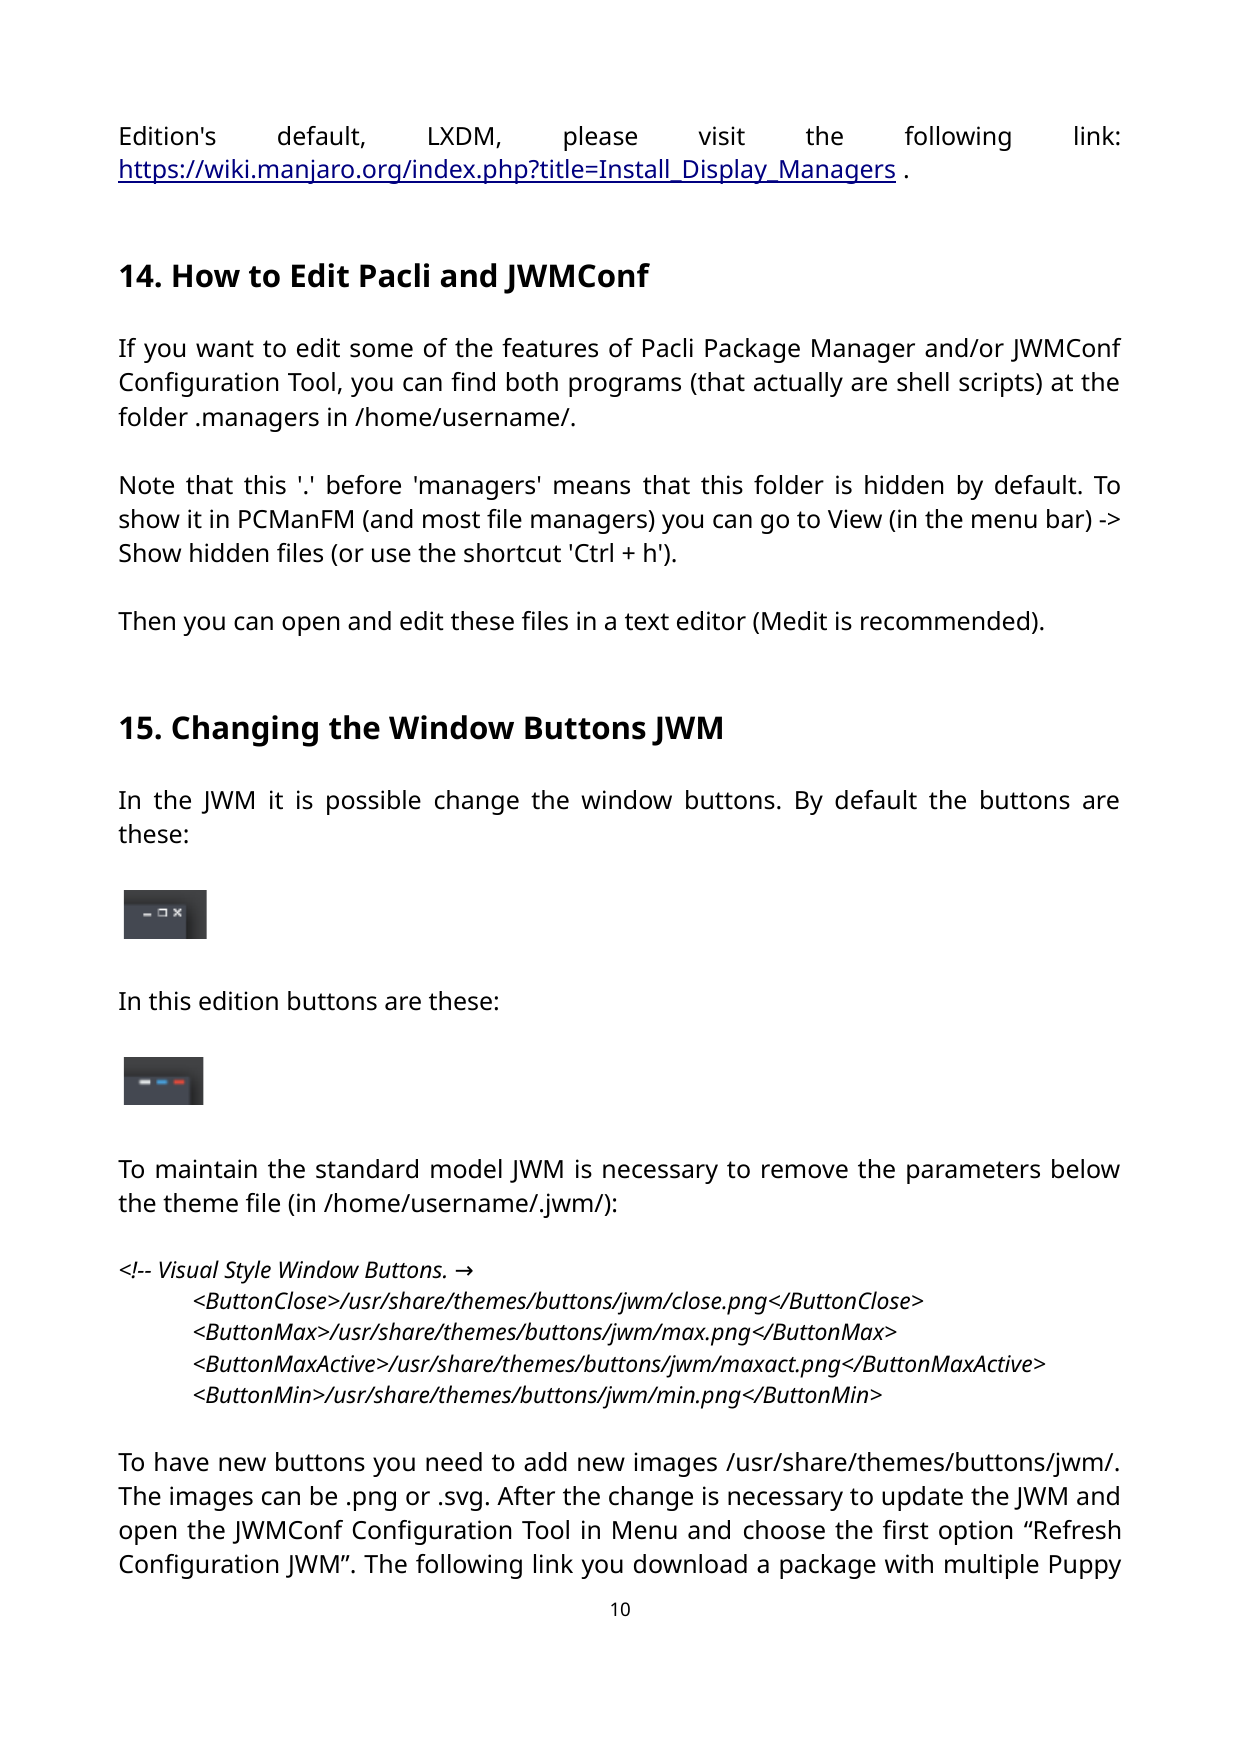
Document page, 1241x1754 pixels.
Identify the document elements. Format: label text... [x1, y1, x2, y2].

text In this edition buttons are these: [118, 984, 1122, 1018]
subtitle 14. How to Edit Pacli and JWMConf [118, 254, 1122, 297]
text 15. Changing the Window Buttons JWM [118, 706, 1122, 748]
text In the JWM it is possible change the window buttons. By default the buttons are these: [118, 748, 1122, 851]
text <ButtonClose>/usr/share/themes/buttons/jwm/close.png</ButtonClose> <ButtonMax>/usr/share/themes/buttons/jwm/max.png</ButtonMax> <ButtonMaxActive>/usr/share/themes/buttons/jwm/maxact.png</ButtonMaxActive> <ButtonMin>/usr/share/themes/buttons/jwm/min.png</ButtonMin> To have new buttons you need to add new images /usr/share/themes/buttons/jwm/. The images can be .png or .svg. After the change is necessary to update the JWM and open the JWMConf Configuration Tool in Menu and choose the first option “Refresh Configuration JWM”. The following link you download a package with multiple Puppy [118, 1285, 1122, 1580]
picture [123, 890, 207, 939]
text To maintain the standard model JWM is necessary to remove the parameters below the theme file (in /home/username/.jwm/): [118, 1152, 1122, 1220]
picture [123, 1057, 204, 1105]
table_header [118, 1052, 1122, 1118]
text If you want to edit some of the features of Pacli Package Manager and/or JWMConf Configuration Tool, you can find both programs (that actually are shell scripts) at the folder .managers in /home/username/. [118, 331, 1122, 433]
table_header [118, 885, 1122, 950]
text <!-- Visual Style Window Buttons. → [118, 1220, 1122, 1285]
text Then you can open and edit these files in a text editor (Medit is recommended). [118, 603, 1122, 638]
text Note that this '.' before 'managers' means that this folder is hidden by default. To show it in PCManFM (and most file managers) you can go to View (in the menu bar) -> Show hidden files (or use the shortcut 'Ctrl + h'). [118, 467, 1122, 569]
text Edition's default, LXDM, please visit the following link: https://wiki.manjaro.org/index.php?title=Install_Display_Managers . [118, 118, 1122, 186]
